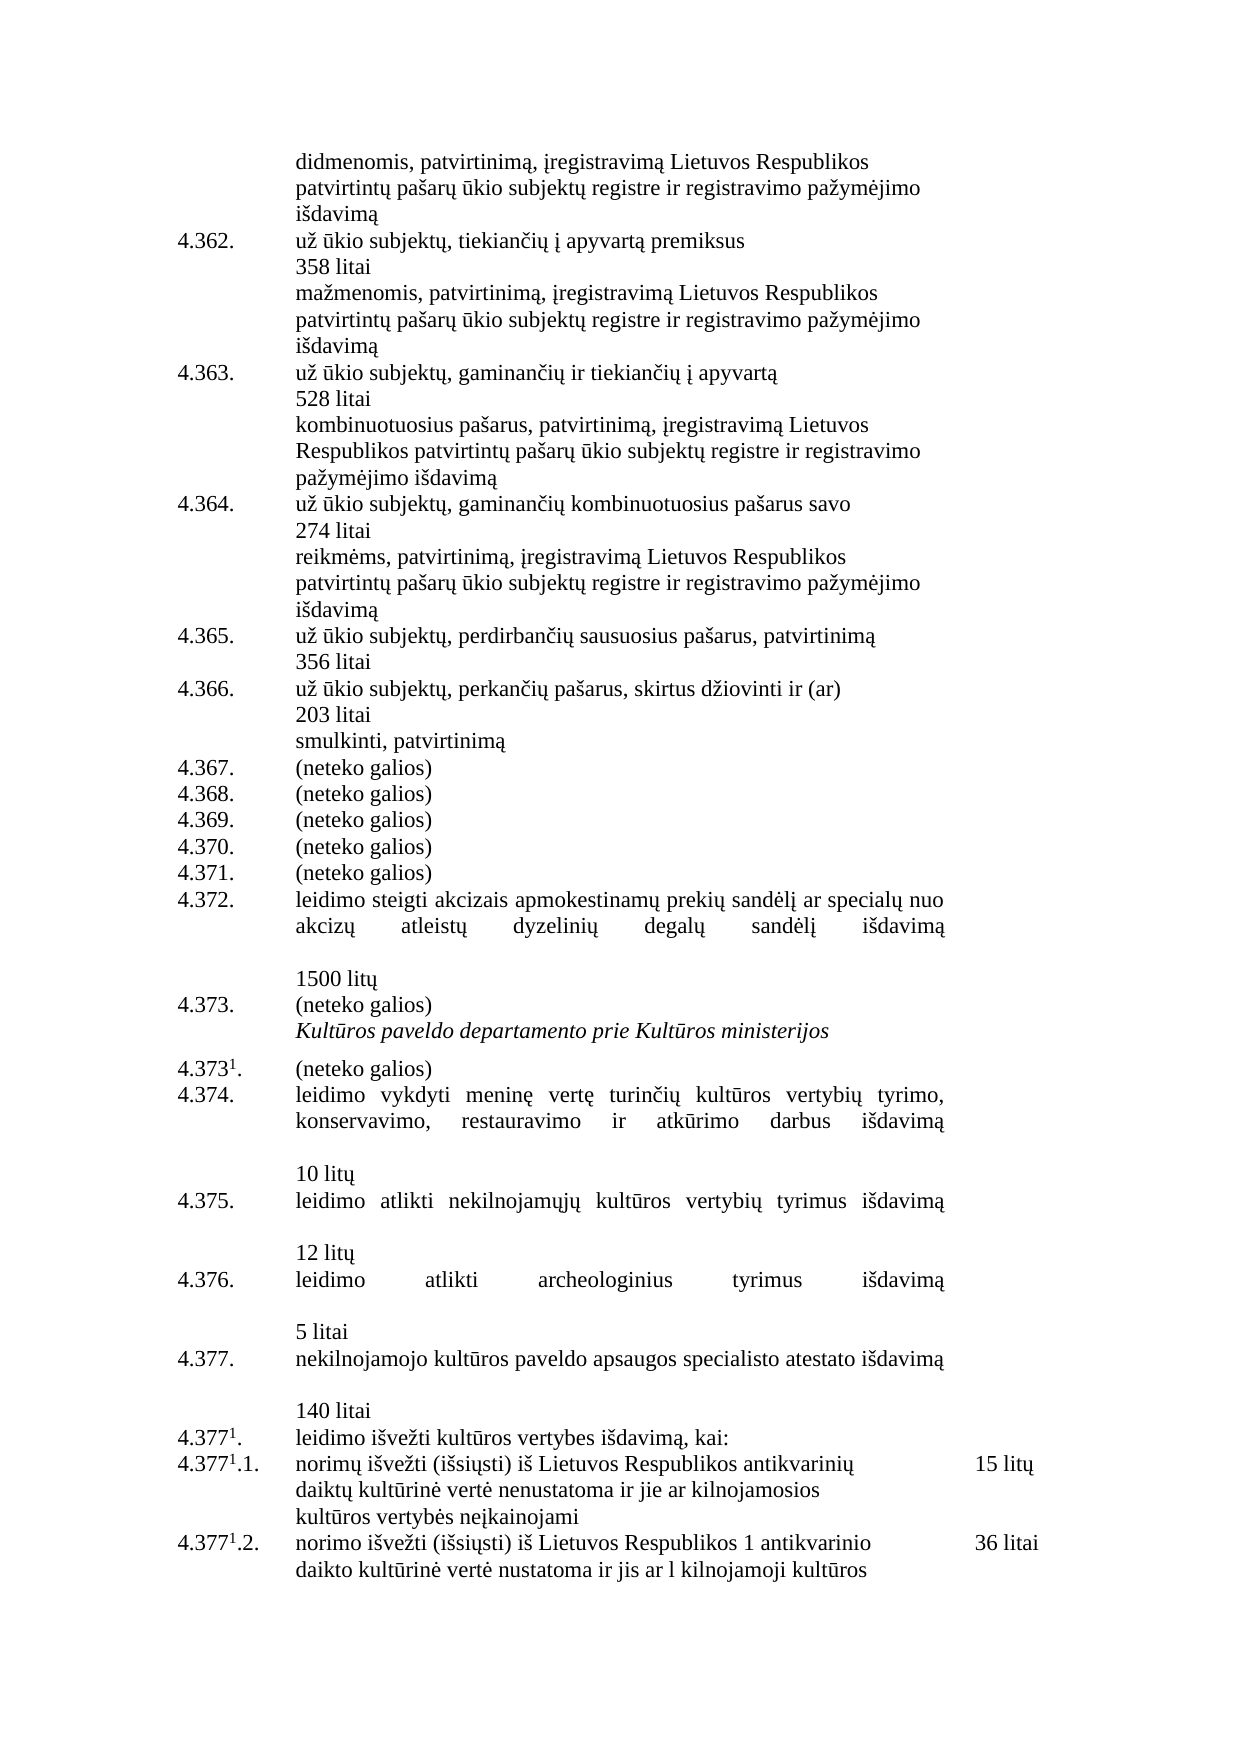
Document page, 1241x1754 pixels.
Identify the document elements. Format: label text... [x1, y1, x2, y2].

text 4.365. už ūkio subjektų, perdirbančių sausuosius pašarus, patvirtinimą 356 litai [177, 622, 945, 675]
text Respublikos patvirtintų pašarų ūkio subjektų registre ir registravimo [177, 438, 945, 464]
text kultūros vertybės neįkainojami [177, 1503, 1122, 1529]
text patvirtintų pašarų ūkio subjektų registre ir registravimo pažymėjimo [177, 174, 945, 200]
text daikto kultūrinė vertė nustatoma ir jis ar l kilnojamoji kultūros [177, 1556, 1122, 1582]
text patvirtintų pašarų ūkio subjektų registre ir registravimo pažymėjimo [177, 306, 945, 332]
text 4.371. (neteko galios) [177, 859, 945, 886]
text 4.364. už ūkio subjektų, gaminančių kombinuotuosius pašarus savo 274 litai [177, 490, 945, 543]
text 4.376. leidimo atlikti archeologinius tyrimus išdavimą 5 litai [177, 1266, 945, 1345]
text 4.377. nekilnojamojo kultūros paveldo apsaugos specialisto atestato išdavimą 140 litai [177, 1345, 945, 1424]
text 4.3771. leidimo išvežti kultūros vertybes išdavimą, kai: [177, 1424, 1122, 1450]
text 4.363. už ūkio subjektų, gaminančių ir tiekiančių į apyvartą 528 litai [177, 358, 945, 411]
text mažmenomis, patvirtinimą, įregistravimą Lietuvos Respublikos [177, 279, 945, 306]
text išdavimą [177, 200, 945, 227]
text 4.369. (neteko galios) [177, 807, 945, 833]
text išdavimą [177, 332, 945, 358]
text 4.372. leidimo steigti akcizais apmokestinamų prekių sandėlį ar specialų nuo akcizų atleistų dyzelinių degalų sandėlį išdavimą 1500 litų [177, 886, 945, 991]
text 4.366. už ūkio subjektų, perkančių pašarus, skirtus džiovinti ir (ar) 203 litai [177, 675, 945, 727]
text 4.374. leidimo vykdyti meninę vertę turinčių kultūros vertybių tyrimo, konservavimo, restauravimo ir atkūrimo darbus išdavimą 10 litų [177, 1081, 945, 1187]
text daiktų kultūrinė vertė nenustatoma ir jie ar kilnojamosios [177, 1477, 1122, 1503]
text išdavimą [177, 596, 945, 622]
text 4.362. už ūkio subjektų, tiekiančių į apyvartą premiksus 358 litai [177, 227, 945, 279]
text kombinuotuosius pašarus, patvirtinimą, įregistravimą Lietuvos [177, 411, 945, 438]
text smulkinti, patvirtinimą [177, 727, 945, 754]
text 4.3771.2. norimo išvežti (išsiųsti) iš Lietuvos Respublikos 1 antikvarinio 36 litai [177, 1529, 1122, 1556]
text 4.373. (neteko galios) [177, 991, 945, 1017]
text didmenomis, patvirtinimą, įregistravimą Lietuvos Respublikos [177, 148, 945, 174]
text pažymėjimo išdavimą [177, 464, 945, 490]
text 4.368. (neteko galios) [177, 780, 945, 807]
text patvirtintų pašarų ūkio subjektų registre ir registravimo pažymėjimo [177, 569, 945, 596]
text 4.3771.1. norimų išvežti (išsiųsti) iš Lietuvos Respublikos antikvarinių 15 litų [177, 1450, 1122, 1477]
text 4.367. (neteko galios) [177, 754, 945, 780]
text 4.3731. (neteko galios) [177, 1044, 1122, 1081]
text Kultūros paveldo departamento prie Kultūros ministerijos [177, 1017, 945, 1044]
text reikmėms, patvirtinimą, įregistravimą Lietuvos Respublikos [177, 543, 945, 569]
text 4.375. leidimo atlikti nekilnojamųjų kultūros vertybių tyrimus išdavimą 12 litų [177, 1187, 945, 1266]
text 4.370. (neteko galios) [177, 833, 945, 859]
